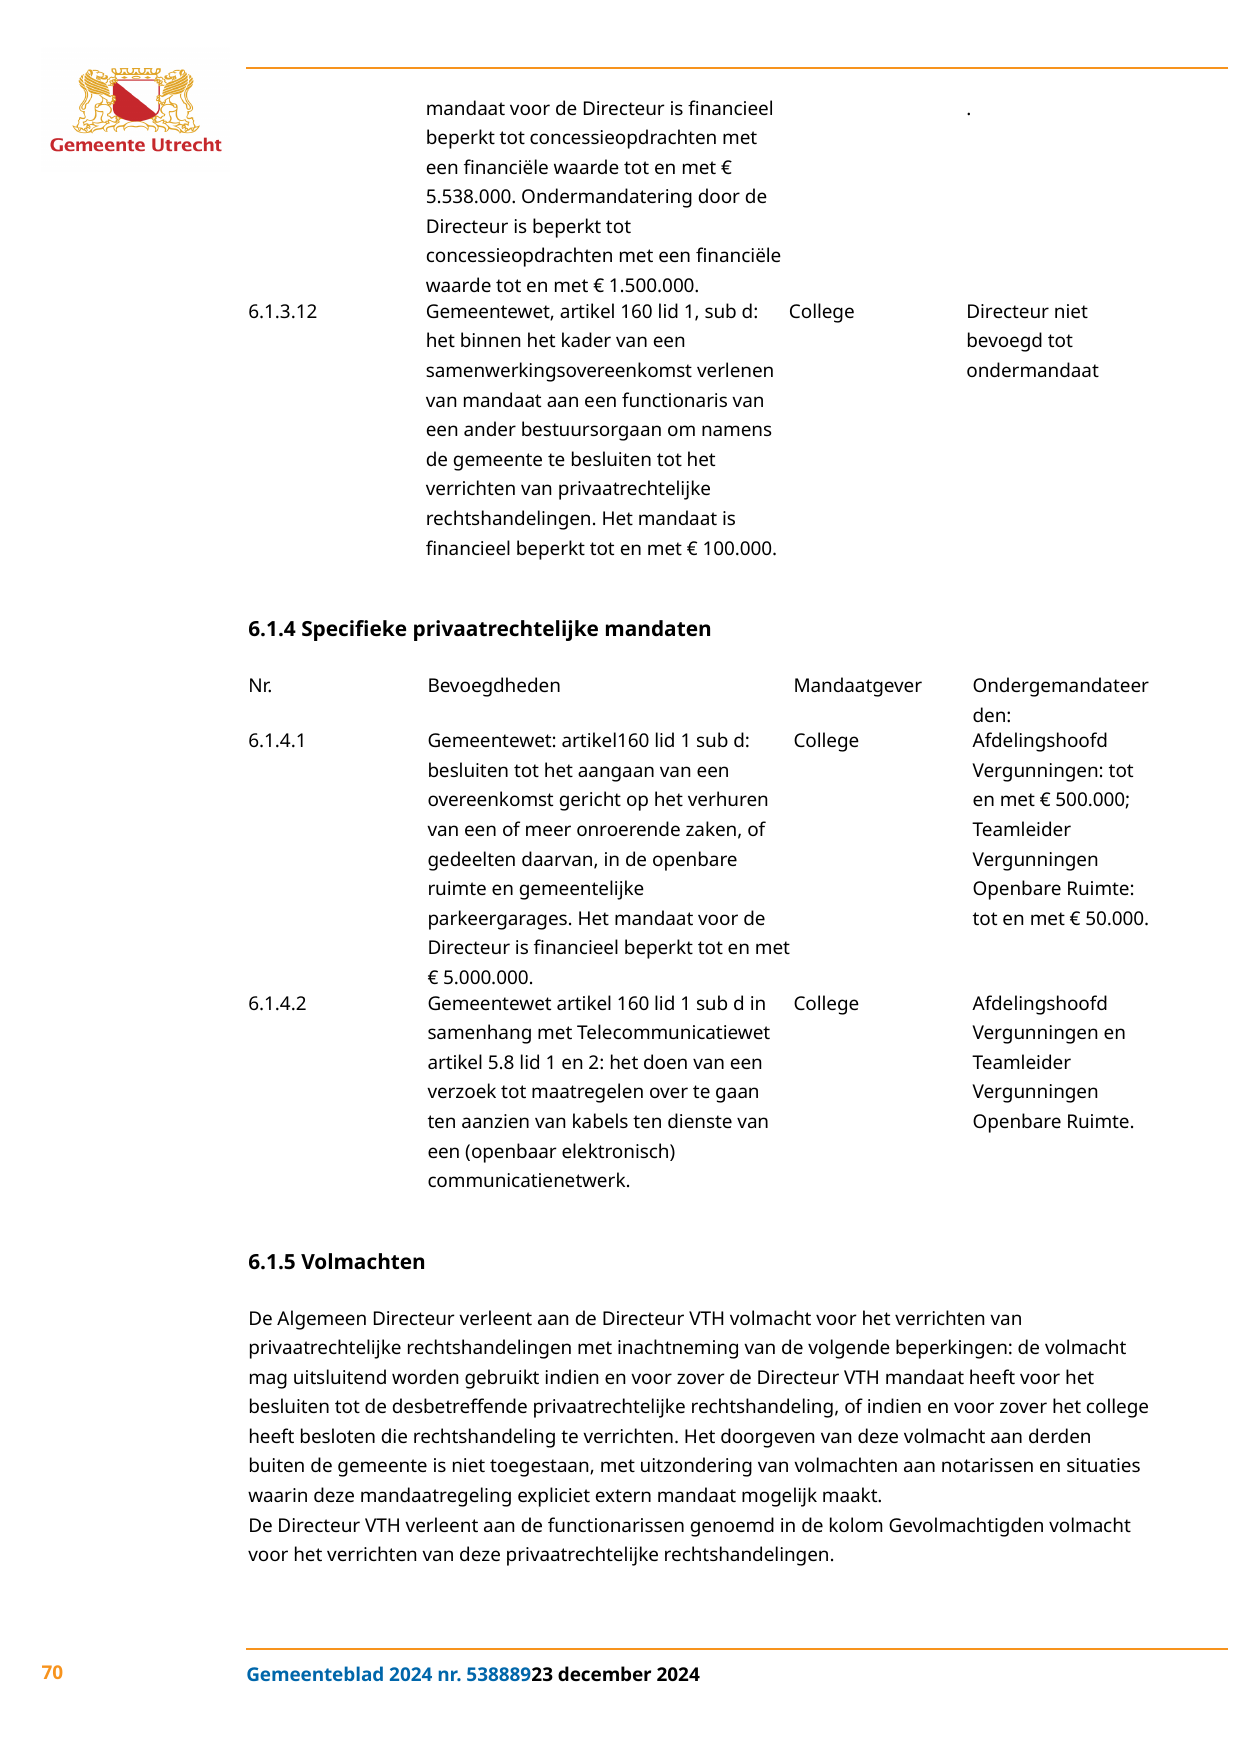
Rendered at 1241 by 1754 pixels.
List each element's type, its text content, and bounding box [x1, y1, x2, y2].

table_cell 6.1.3.12 [248, 298, 426, 560]
table_cell College [793, 990, 972, 1193]
table_cell College [793, 728, 972, 990]
text De Algemeen Directeur verleent aan de Directeur VTH volmacht voor het verrichten van privaatrechtelijke rechtshandelingen met inachtneming van de volgende beperkingen: de volmacht mag uitsluitend worden gebruikt indien en voor zover de Directeur VTH mandaat heeft voor het besluiten tot de desbetreffende privaatrechtelijke rechtshandeling, of indien en voor zover het college heeft besloten die rechtshandeling te verrichten. Het doorgeven van deze volmacht aan derden buiten de gemeente is niet toegestaan, met uitzondering van volmachten aan notarissen en situaties waarin deze mandaatregeling expliciet extern mandaat mogelijk maakt. [248, 1305, 1152, 1508]
table_cell Directeur niet bevoegd tot ondermandaat [966, 298, 1152, 560]
table_cell [789, 95, 966, 298]
text De Directeur VTH verleent aan de functionarissen genoemd in de kolom Gevolmachtigden volmacht voor het verrichten van deze privaatrechtelijke rechtshandelingen. [248, 1512, 1152, 1567]
table_cell . [966, 95, 1152, 298]
table_header Nr. [248, 672, 427, 727]
table_cell College [789, 298, 966, 560]
table_cell [248, 95, 426, 298]
table_header Mandaatgever [793, 672, 972, 727]
table_cell 6.1.4.2 [248, 990, 427, 1193]
table_cell Afdelingshoofd Vergunningen en Teamleider Vergunningen Openbare Ruimte. [973, 990, 1152, 1193]
text 6.1.4 Specifieke privaatrechtelijke mandaten [248, 614, 1152, 642]
table_header Bevoegdheden [427, 672, 793, 727]
table_cell Gemeentewet artikel 160 lid 1 sub d in samenhang met Telecommunicatiewet artikel 5.8 lid 1 en 2: het doen van een verzoek tot maatregelen over te gaan ten aanzien van kabels ten dienste van een (openbaar elektronisch) communicatienetwerk. [427, 990, 793, 1193]
picture [41, 47, 231, 172]
table_cell Gemeentewet, artikel 160 lid 1, sub d: het binnen het kader van een samenwerkingsovereenkomst verlenen van mandaat aan een functionaris van een ander bestuursorgaan om namens de gemeente te besluiten tot het verrichten van privaatrechtelijke rechtshandelingen. Het mandaat is financieel beperkt tot en met € 100.000. [426, 298, 789, 560]
table_cell mandaat voor de Directeur is financieel beperkt tot concessieopdrachten met een financiële waarde tot en met € 5.538.000. Ondermandatering door de Directeur is beperkt tot concessieopdrachten met een financiële waarde tot en met € 1.500.000. [426, 95, 789, 298]
table_cell Gemeentewet: artikel160 lid 1 sub d: besluiten tot het aangaan van een overeenkomst gericht op het verhuren van een of meer onroerende zaken, of gedeelten daarvan, in de openbare ruimte en gemeentelijke parkeergarages. Het mandaat voor de Directeur is financieel beperkt tot en met € 5.000.000. [427, 728, 793, 990]
table_header Ondergemandateerden: [973, 672, 1152, 727]
table_cell 6.1.4.1 [248, 728, 427, 990]
text 6.1.5 Volmachten [248, 1247, 1152, 1275]
table_cell Afdelingshoofd Vergunningen: tot en met € 500.000; Teamleider Vergunningen Openbare Ruimte: tot en met € 50.000. [973, 728, 1152, 990]
